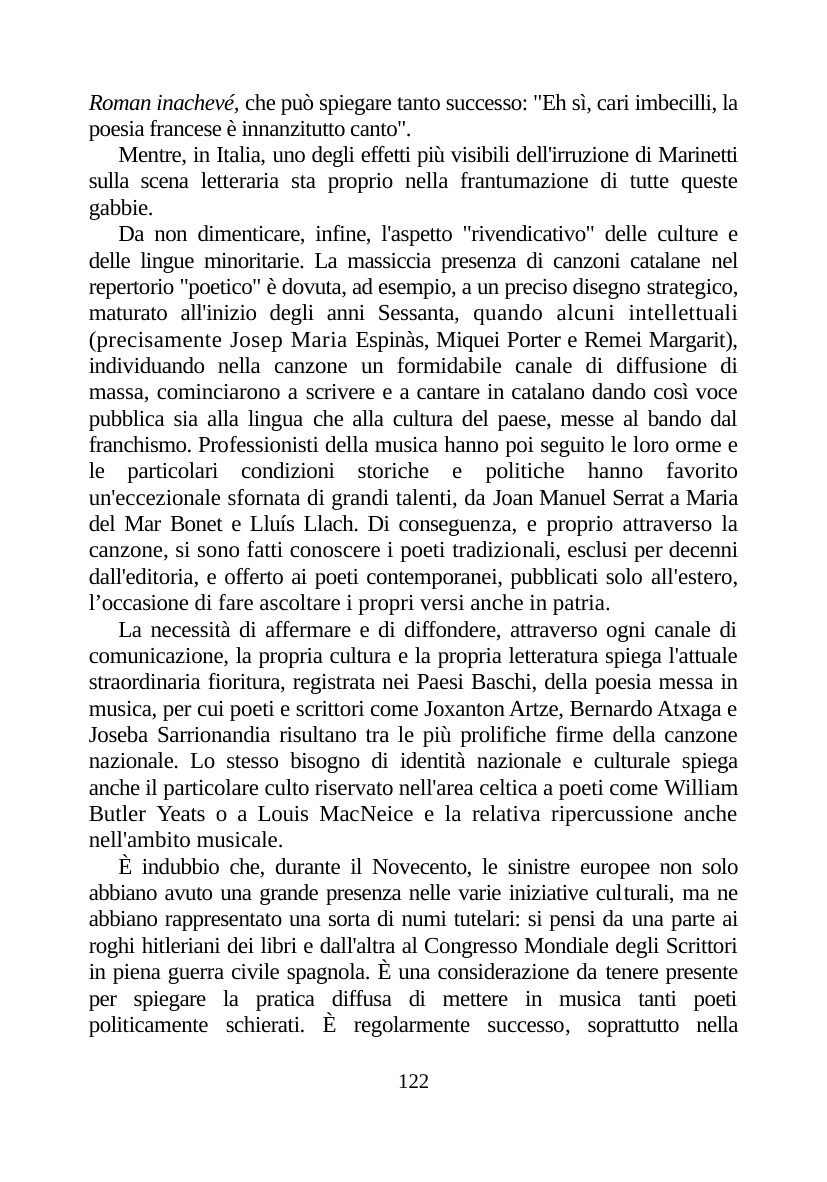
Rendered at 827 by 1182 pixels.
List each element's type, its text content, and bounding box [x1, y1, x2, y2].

text Roman inachevé, che può spiegare tanto successo: "Eh sì, cari imbecilli, la poesia francese è innanzitutto canto". [88, 88, 738, 141]
text Mentre, in Italia, uno degli effetti più visibili dell'irruzione di Marinetti sulla scena letteraria sta proprio nella frantumazione di tutte queste gabbie. [88, 141, 738, 220]
text È indubbio che, durante il Novecento, le sinistre europee non solo abbiano avuto una grande presenza nelle varie iniziative culturali, ma ne abbiano rappresentato una sorta di numi tutelari: si pensi da una parte ai roghi hitleriani dei libri e dall'altra al Congresso Mondiale degli Scrittori in piena guerra civile spagnola. È una considerazione da tenere presente per spiegare la pratica diffusa di mettere in musica tanti poeti politicamente schierati. È regolarmente successo, soprattutto nella [88, 853, 738, 1037]
text La necessità di affermare e di diffondere, attraverso ogni canale di comunicazione, la propria cultura e la propria letteratura spiega l'attuale straordinaria fioritura, registrata nei Paesi Baschi, della poesia messa in musica, per cui poeti e scrittori come Joxanton Artze, Bernardo Atxaga e Joseba Sarrionandia risultano tra le più prolifiche firme della canzone nazionale. Lo stesso bisogno di identità nazionale e culturale spiega anche il particolare culto riservato nell'area celtica a poeti come William Butler Yeats o a Louis MacNeice e la relativa ripercussione anche nell'ambito musicale. [88, 616, 738, 853]
text Da non dimenticare, infine, l'aspetto "rivendicativo" delle culture e delle lingue minoritarie. La massiccia presenza di canzoni catalane nel repertorio "poetico" è dovuta, ad esempio, a un preciso disegno strategico, maturato all'inizio degli anni Sessanta, quando alcuni intellettuali (precisamente Josep Maria Espinàs, Miquei Porter e Remei Margarit), individuando nella canzone un formidabile canale di diffusione di massa, cominciarono a scrivere e a cantare in catalano dando così voce pubblica sia alla lingua che alla cultura del paese, messe al bando dal franchismo. Professionisti della musica hanno poi seguito le loro orme e le particolari condizioni storiche e politiche hanno favorito un'eccezionale sfornata di grandi talenti, da Joan Manuel Serrat a Maria del Mar Bonet e Lluís Llach. Di conseguenza, e proprio attraverso la canzone, si sono fatti conoscere i poeti tradizionali, esclusi per decenni dall'editoria, e offerto ai poeti contemporanei, pubblicati solo all'estero, l’occasione di fare ascoltare i propri versi anche in patria. [88, 220, 738, 616]
